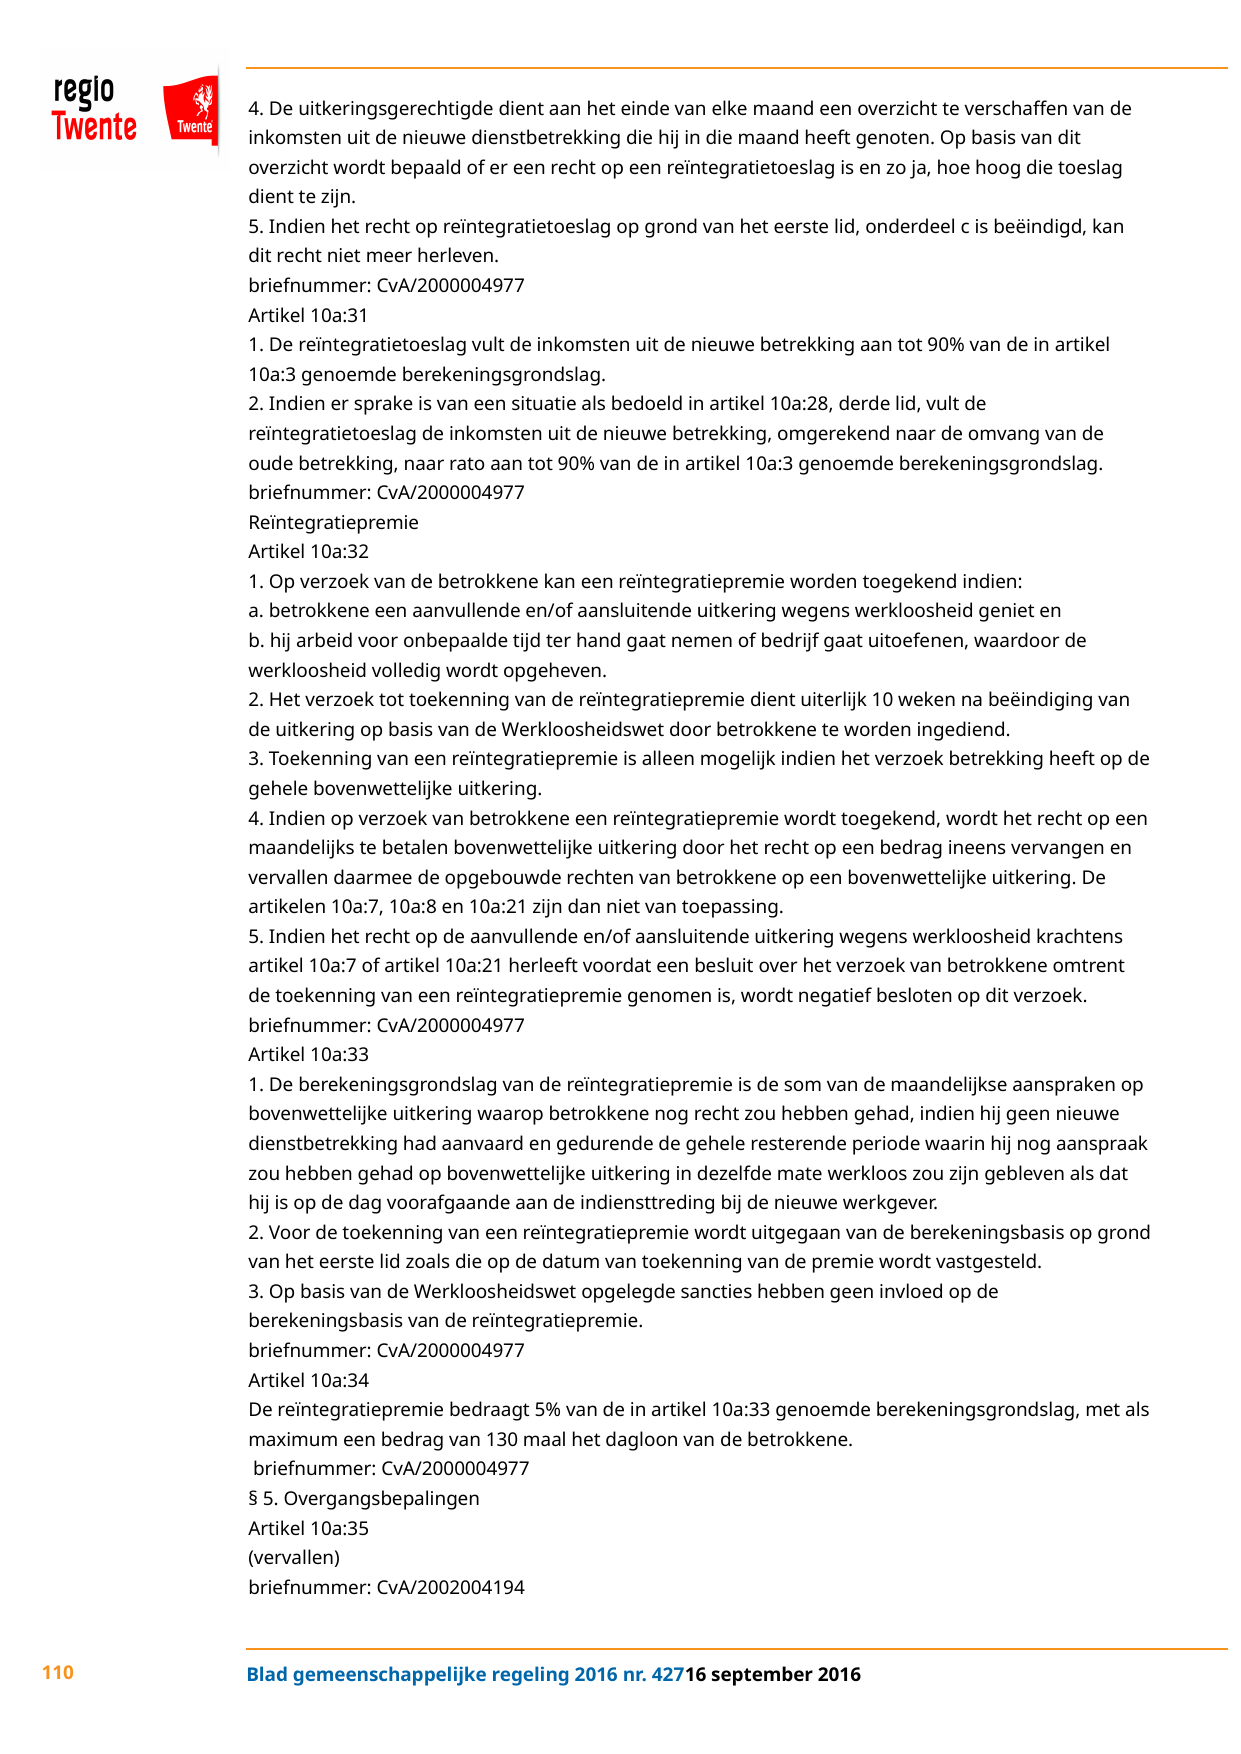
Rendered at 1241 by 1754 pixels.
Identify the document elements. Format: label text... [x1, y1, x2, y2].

text briefnummer: CvA/2000004977 [248, 1012, 1152, 1038]
text De reïntegratiepremie bedraagt 5% van de in artikel 10a:33 genoemde berekeningsgrondslag, met als maximum een bedrag van 130 maal het dagloon van de betrokkene. [248, 1396, 1152, 1452]
text briefnummer: CvA/2002004194 [248, 1574, 1152, 1600]
text 5. Indien het recht op de aanvullende en/of aansluitende uitkering wegens werkloosheid krachtens artikel 10a:7 of artikel 10a:21 herleeft voordat een besluit over het verzoek van betrokkene omtrent de toekenning van een reïntegratiepremie genomen is, wordt negatief besloten op dit verzoek. [248, 923, 1152, 1008]
text 1. De berekeningsgrondslag van de reïntegratiepremie is de som van de maandelijkse aanspraken op bovenwettelijke uitkering waarop betrokkene nog recht zou hebben gehad, indien hij geen nieuwe dienstbetrekking had aanvaard en gedurende de gehele resterende periode waarin hij nog aanspraak zou hebben gehad op bovenwettelijke uitkering in dezelfde mate werkloos zou zijn gebleven als dat hij is op de dag voorafgaande aan de indiensttreding bij de nieuwe werkgever. [248, 1071, 1152, 1215]
text 2. Het verzoek tot toekenning van de reïntegratiepremie dient uiterlijk 10 weken na beëindiging van de uitkering op basis van de Werkloosheidswet door betrokkene te worden ingediend. [248, 686, 1152, 742]
text briefnummer: CvA/2000004977 [248, 1337, 1152, 1363]
text briefnummer: CvA/2000004977 [248, 1456, 1152, 1481]
text 2. Voor de toekenning van een reïntegratiepremie wordt uitgegaan van de berekeningsbasis op grond van het eerste lid zoals die op de datum van toekenning van de premie wordt vastgesteld. [248, 1219, 1152, 1274]
text Reïntegratiepremie [248, 509, 1152, 535]
text Artikel 10a:35 [248, 1515, 1152, 1541]
text Artikel 10a:32 [248, 538, 1152, 564]
text 3. Op basis van de Werkloosheidswet opgelegde sancties hebben geen invloed op de berekeningsbasis van de reïntegratiepremie. [248, 1278, 1152, 1333]
text b. hij arbeid voor onbepaalde tijd ter hand gaat nemen of bedrijf gaat uitoefenen, waardoor de werkloosheid volledig wordt opgeheven. [248, 627, 1152, 683]
text briefnummer: CvA/2000004977 [248, 479, 1152, 505]
text a. betrokkene een aanvullende en/of aansluitende uitkering wegens werkloosheid geniet en [248, 598, 1152, 623]
picture [41, 47, 231, 172]
text briefnummer: CvA/2000004977 [248, 272, 1152, 298]
text Artikel 10a:34 [248, 1367, 1152, 1393]
text 4. Indien op verzoek van betrokkene een reïntegratiepremie wordt toegekend, wordt het recht op een maandelijks te betalen bovenwettelijke uitkering door het recht op een bedrag ineens vervangen en vervallen daarmee de opgebouwde rechten van betrokkene op een bovenwettelijke uitkering. De artikelen 10a:7, 10a:8 en 10a:21 zijn dan niet van toepassing. [248, 805, 1152, 919]
text 4. De uitkeringsgerechtigde dient aan het einde van elke maand een overzicht te verschaffen van de inkomsten uit de nieuwe dienstbetrekking die hij in die maand heeft genoten. Op basis van dit overzicht wordt bepaald of er een recht op een reïntegratietoeslag is en zo ja, hoe hoog die toeslag dient te zijn. [248, 95, 1152, 209]
text 1. Op verzoek van de betrokkene kan een reïntegratiepremie worden toegekend indien: [248, 568, 1152, 594]
text Artikel 10a:31 [248, 302, 1152, 328]
text 1. De reïntegratietoeslag vult de inkomsten uit de nieuwe betrekking aan tot 90% van de in artikel 10a:3 genoemde berekeningsgrondslag. [248, 331, 1152, 387]
text (vervallen) [248, 1544, 1152, 1570]
text § 5. Overgangsbepalingen [248, 1485, 1152, 1511]
text Artikel 10a:33 [248, 1041, 1152, 1067]
text 2. Indien er sprake is van een situatie als bedoeld in artikel 10a:28, derde lid, vult de reïntegratietoeslag de inkomsten uit de nieuwe betrekking, omgerekend naar de omvang van de oude betrekking, naar rato aan tot 90% van de in artikel 10a:3 genoemde berekeningsgrondslag. [248, 391, 1152, 476]
text 5. Indien het recht op reïntegratietoeslag op grond van het eerste lid, onderdeel c is beëindigd, kan dit recht niet meer herleven. [248, 213, 1152, 268]
text 3. Toekenning van een reïntegratiepremie is alleen mogelijk indien het verzoek betrekking heeft op de gehele bovenwettelijke uitkering. [248, 746, 1152, 801]
